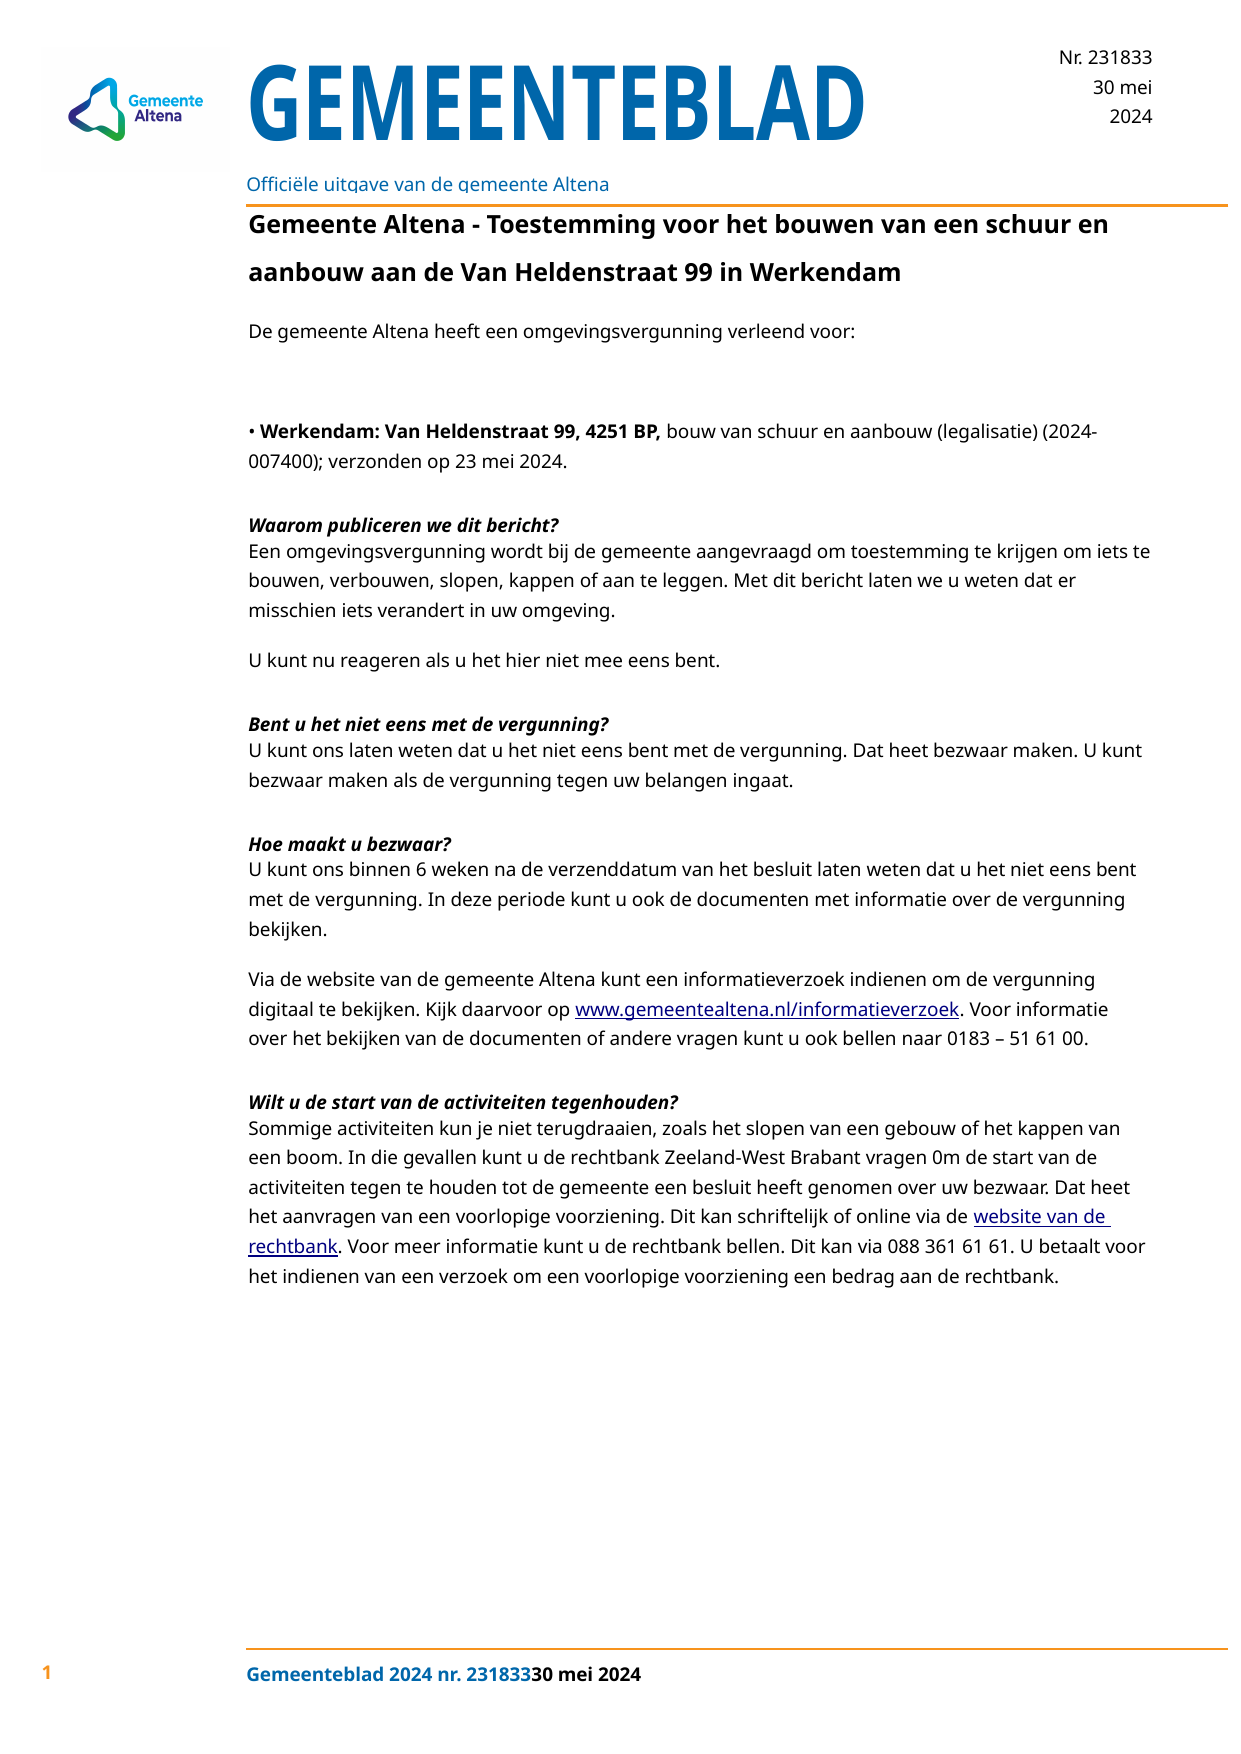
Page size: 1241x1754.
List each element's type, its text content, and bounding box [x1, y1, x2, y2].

text U kunt ons laten weten dat u het niet eens bent met de vergunning. Dat heet bezwaar maken. U kunt bezwaar maken als de vergunning tegen uw belangen ingaat. [248, 737, 1152, 793]
text Hoe maakt u bezwaar? [248, 831, 1152, 857]
text De gemeente Altena heeft een omgevingsvergunning verleend voor: [248, 318, 1152, 344]
text • Werkendam: Van Heldenstraat 99, 4251 BP, bouw van schuur en aanbouw (legalisatie) (2024-007400); verzonden op 23 mei 2024. [248, 419, 1152, 474]
text Waarom publiceren we dit bericht? [248, 512, 1152, 538]
picture [41, 47, 231, 172]
text Bent u het niet eens met de vergunning? [248, 712, 1152, 737]
text U kunt ons binnen 6 weken na de verzenddatum van het besluit laten weten dat u het niet eens bent met de vergunning. In deze periode kunt u ook de documenten met informatie over de vergunning bekijken. [248, 857, 1152, 941]
text U kunt nu reageren als u het hier niet mee eens bent. [248, 648, 1152, 673]
text Via de website van de gemeente Altena kunt een informatieverzoek indienen om de vergunning digitaal te bekijken. Kijk daarvoor op www.gemeentealtena.nl/informatieverzoek. Voor informatie over het bekijken van de documenten of andere vragen kunt u ook bellen naar 0183 – 51 61 00. [248, 966, 1152, 1051]
text Gemeente Altena - Toestemming voor het bouwen van een schuur en aanbouw aan de Van Heldenstraat 99 in Werkendam [248, 207, 1152, 288]
text Een omgevingsvergunning wordt bij de gemeente aangevraagd om toestemming te krijgen om iets te bouwen, verbouwen, slopen, kappen of aan te leggen. Met dit bericht laten we u weten dat er misschien iets verandert in uw omgeving. [248, 538, 1152, 623]
text Sommige activiteiten kun je niet terugdraaien, zoals het slopen van een gebouw of het kappen van een boom. In die gevallen kunt u de rechtbank Zeeland-West Brabant vragen 0m de start van de activiteiten tegen te houden tot de gemeente een besluit heeft genomen over uw bezwaar. Dat heet het aanvragen van een voorlopige voorziening. Dit kan schriftelijk of online via de website van de rechtbank. Voor meer informatie kunt u de rechtbank bellen. Dit kan via 088 361 61 61. U betaalt voor het indienen van een verzoek om een voorlopige voorziening een bedrag aan de rechtbank. [248, 1115, 1152, 1289]
text Wilt u de start van de activiteiten tegenhouden? [248, 1089, 1152, 1115]
